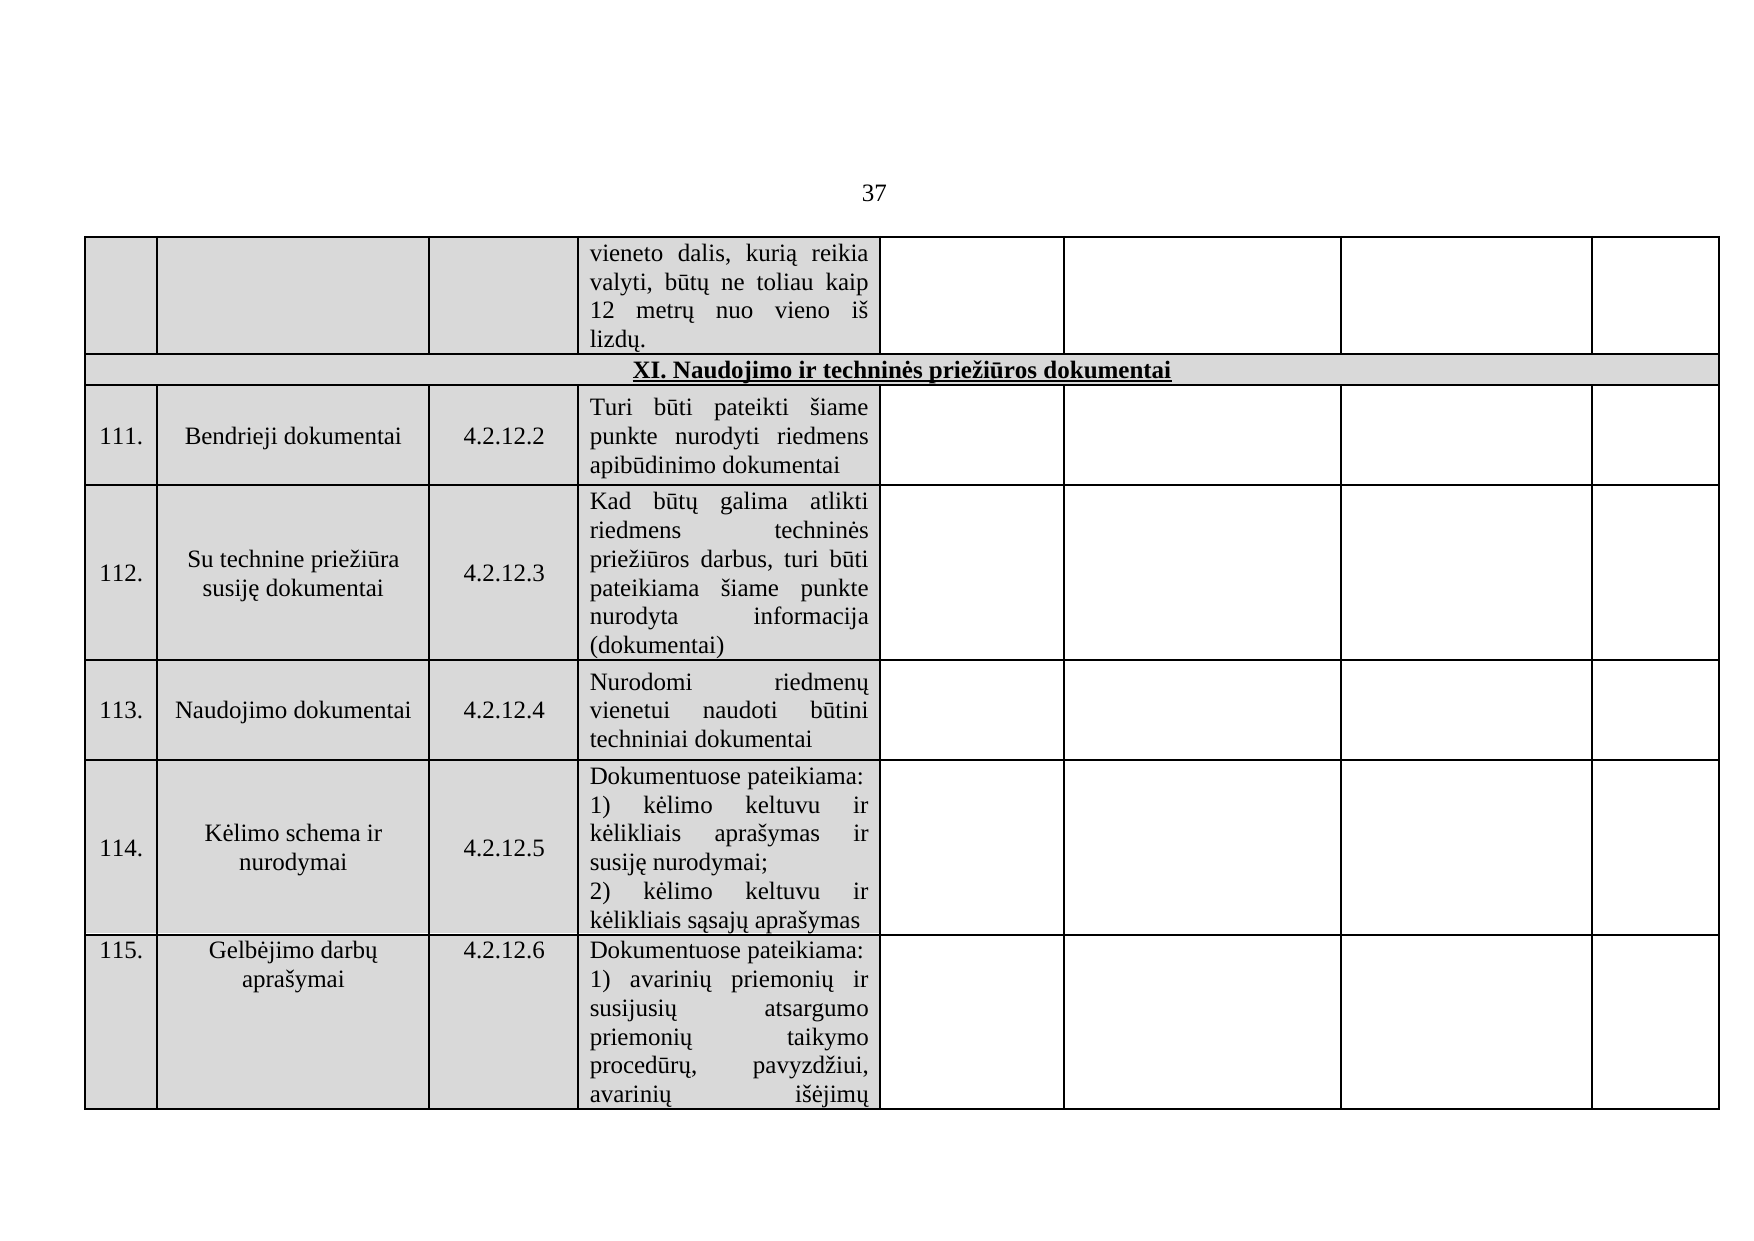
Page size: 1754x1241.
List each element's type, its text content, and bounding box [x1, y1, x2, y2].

table_cell [1593, 238, 1718, 353]
table_cell Dokumentuose pateikiama: 1) avarinių priemonių ir susijusių atsargumo priemonių taikymo procedūrų, pavyzdžiui, avarinių išėjimų [579, 936, 879, 1108]
table_cell vieneto dalis, kurią reikia valyti, būtų ne toliau kaip 12 metrų nuo vieno iš lizdų. [579, 238, 879, 353]
table_cell [1342, 936, 1591, 1108]
table_cell Bendrieji dokumentai [158, 386, 428, 484]
table_cell Dokumentuose pateikiama: 1) kėlimo keltuvu ir kėlikliais aprašymas ir susiję nurodymai; 2) kėlimo keltuvu ir kėlikliais sąsajų aprašymas [579, 761, 879, 933]
table_cell [1593, 386, 1718, 484]
table_cell [1065, 386, 1340, 484]
table_cell 4.2.12.6 [430, 936, 577, 1108]
table_cell 4.2.12.4 [430, 661, 577, 759]
table_cell [881, 486, 1063, 659]
table_cell [1065, 761, 1340, 933]
table_cell [430, 238, 577, 353]
table_cell [1593, 936, 1718, 1108]
table_cell [1593, 486, 1718, 659]
table_cell [881, 661, 1063, 759]
table_cell 115. [86, 936, 156, 1108]
table_cell XI. Naudojimo ir techninės priežiūros dokumentai [86, 355, 1718, 384]
table_cell [881, 936, 1063, 1108]
table_cell [1342, 486, 1591, 659]
table_cell 113. [86, 661, 156, 759]
table_cell [1342, 386, 1591, 484]
table_cell [1065, 238, 1340, 353]
table_cell Su technine priežiūra susiję dokumentai [158, 486, 428, 659]
table_cell [86, 238, 156, 353]
table_cell [1342, 761, 1591, 933]
table_cell Nurodomi riedmenų vienetui naudoti būtini techniniai dokumentai [579, 661, 879, 759]
table_cell 114. [86, 761, 156, 933]
table_cell Kėlimo schema ir nurodymai [158, 761, 428, 933]
table_cell [1065, 486, 1340, 659]
table_cell 112. [86, 486, 156, 659]
table_cell Kad būtų galima atlikti riedmens techninės priežiūros darbus, turi būti pateikiama šiame punkte nurodyta informacija (dokumentai) [579, 486, 879, 659]
table_cell [1065, 936, 1340, 1108]
table_cell 4.2.12.5 [430, 761, 577, 933]
table_cell Naudojimo dokumentai [158, 661, 428, 759]
table_cell 111. [86, 386, 156, 484]
table_cell [1342, 661, 1591, 759]
table_cell [881, 761, 1063, 933]
table_cell Gelbėjimo darbų aprašymai [158, 936, 428, 1108]
table_cell [1342, 238, 1591, 353]
table_cell 4.2.12.3 [430, 486, 577, 659]
table_cell [881, 238, 1063, 353]
table_cell [1593, 761, 1718, 933]
table_cell 4.2.12.2 [430, 386, 577, 484]
table_cell [1065, 661, 1340, 759]
table_cell Turi būti pateikti šiame punkte nurodyti riedmens apibūdinimo dokumentai [579, 386, 879, 484]
table_cell [1593, 661, 1718, 759]
table_cell [881, 386, 1063, 484]
table_cell [158, 238, 428, 353]
